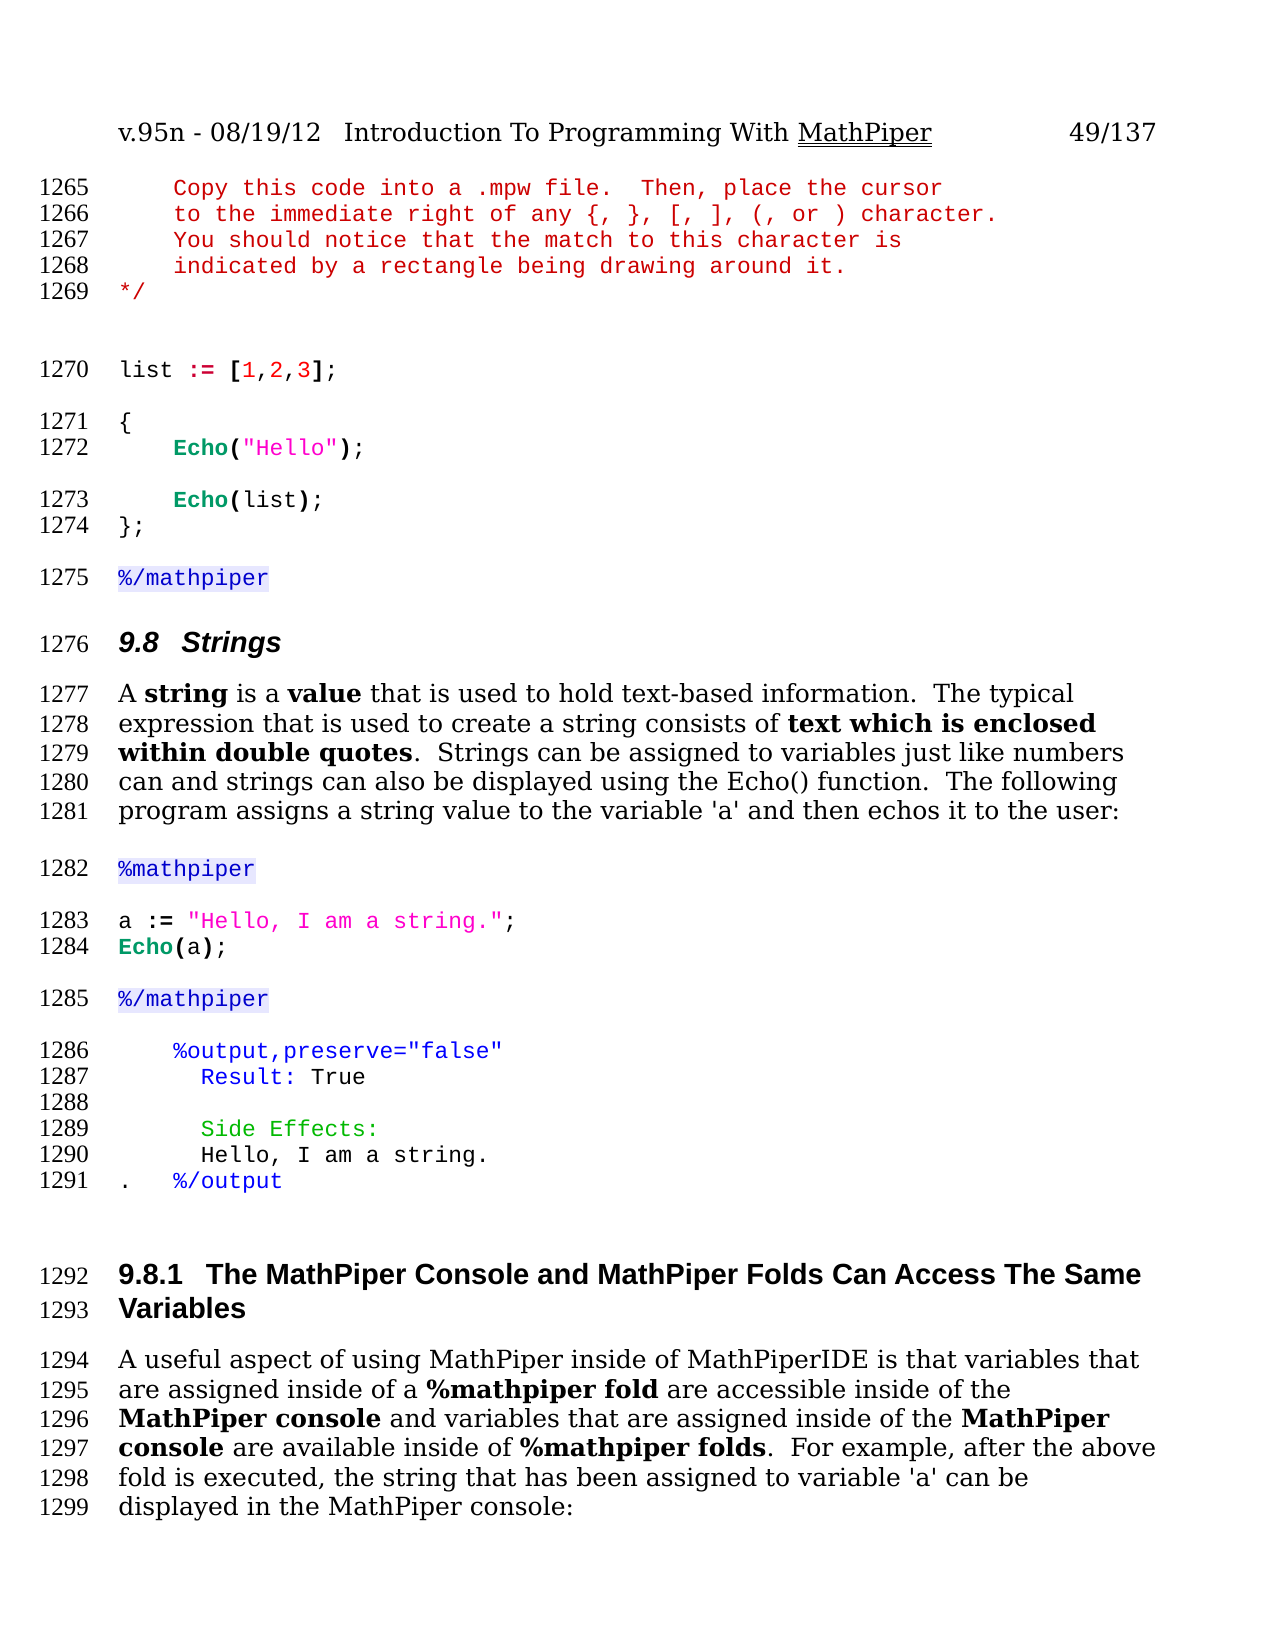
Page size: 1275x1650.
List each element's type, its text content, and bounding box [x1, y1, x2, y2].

text Copy this code into a .mpw file. Then, place the cursor [118, 177, 1157, 203]
text Result: True [118, 1065, 1157, 1091]
text */ [118, 281, 1157, 306]
text A useful aspect of using MathPiper inside of MathPiperIDE is that variables that are assigned inside of a %mathpiper fold are accessible inside of the MathPiper console and variables that are assigned inside of the MathPiper console are available inside of %mathpiper folds. For example, after the above fold is executed, the string that has been assigned to variable 'a' can be displayed in the MathPiper console: [118, 1345, 1157, 1521]
text Hello, I am a string. [118, 1143, 1157, 1169]
subtitle Strings [118, 625, 1157, 658]
text Side Effects: [118, 1117, 1157, 1143]
text { [118, 410, 1157, 436]
text A string is a value that is used to hold text-based information. The typical expression that is used to create a string consists of text which is enclosed within double quotes. Strings can be assigned to variables just like numbers can and strings can also be displayed using the Echo() function. The following program assigns a string value to the variable 'a' and then echos it to the user: [118, 679, 1157, 826]
text %/mathpiper [118, 987, 1157, 1013]
text indicated by a rectangle being drawing around it. [118, 254, 1157, 281]
text Echo(list); [118, 488, 1157, 514]
text list := [1,2,3]; [118, 358, 1157, 384]
text to the immediate right of any {, }, [, ], (, or ) character. [118, 203, 1157, 229]
text . %/output [118, 1169, 1157, 1195]
text a := "Hello, I am a string."; [118, 909, 1157, 936]
text Echo("Hello"); [118, 436, 1157, 462]
text Echo(a); [118, 936, 1157, 961]
text You should notice that the match to this character is [118, 229, 1157, 254]
text }; [118, 514, 1157, 540]
text %mathpiper [118, 858, 1157, 884]
text %/mathpiper [118, 566, 1157, 592]
subtitle The MathPiper Console and MathPiper Folds Can Access The Same Variables [118, 1257, 1157, 1324]
text %output,preserve="false" [118, 1039, 1157, 1065]
